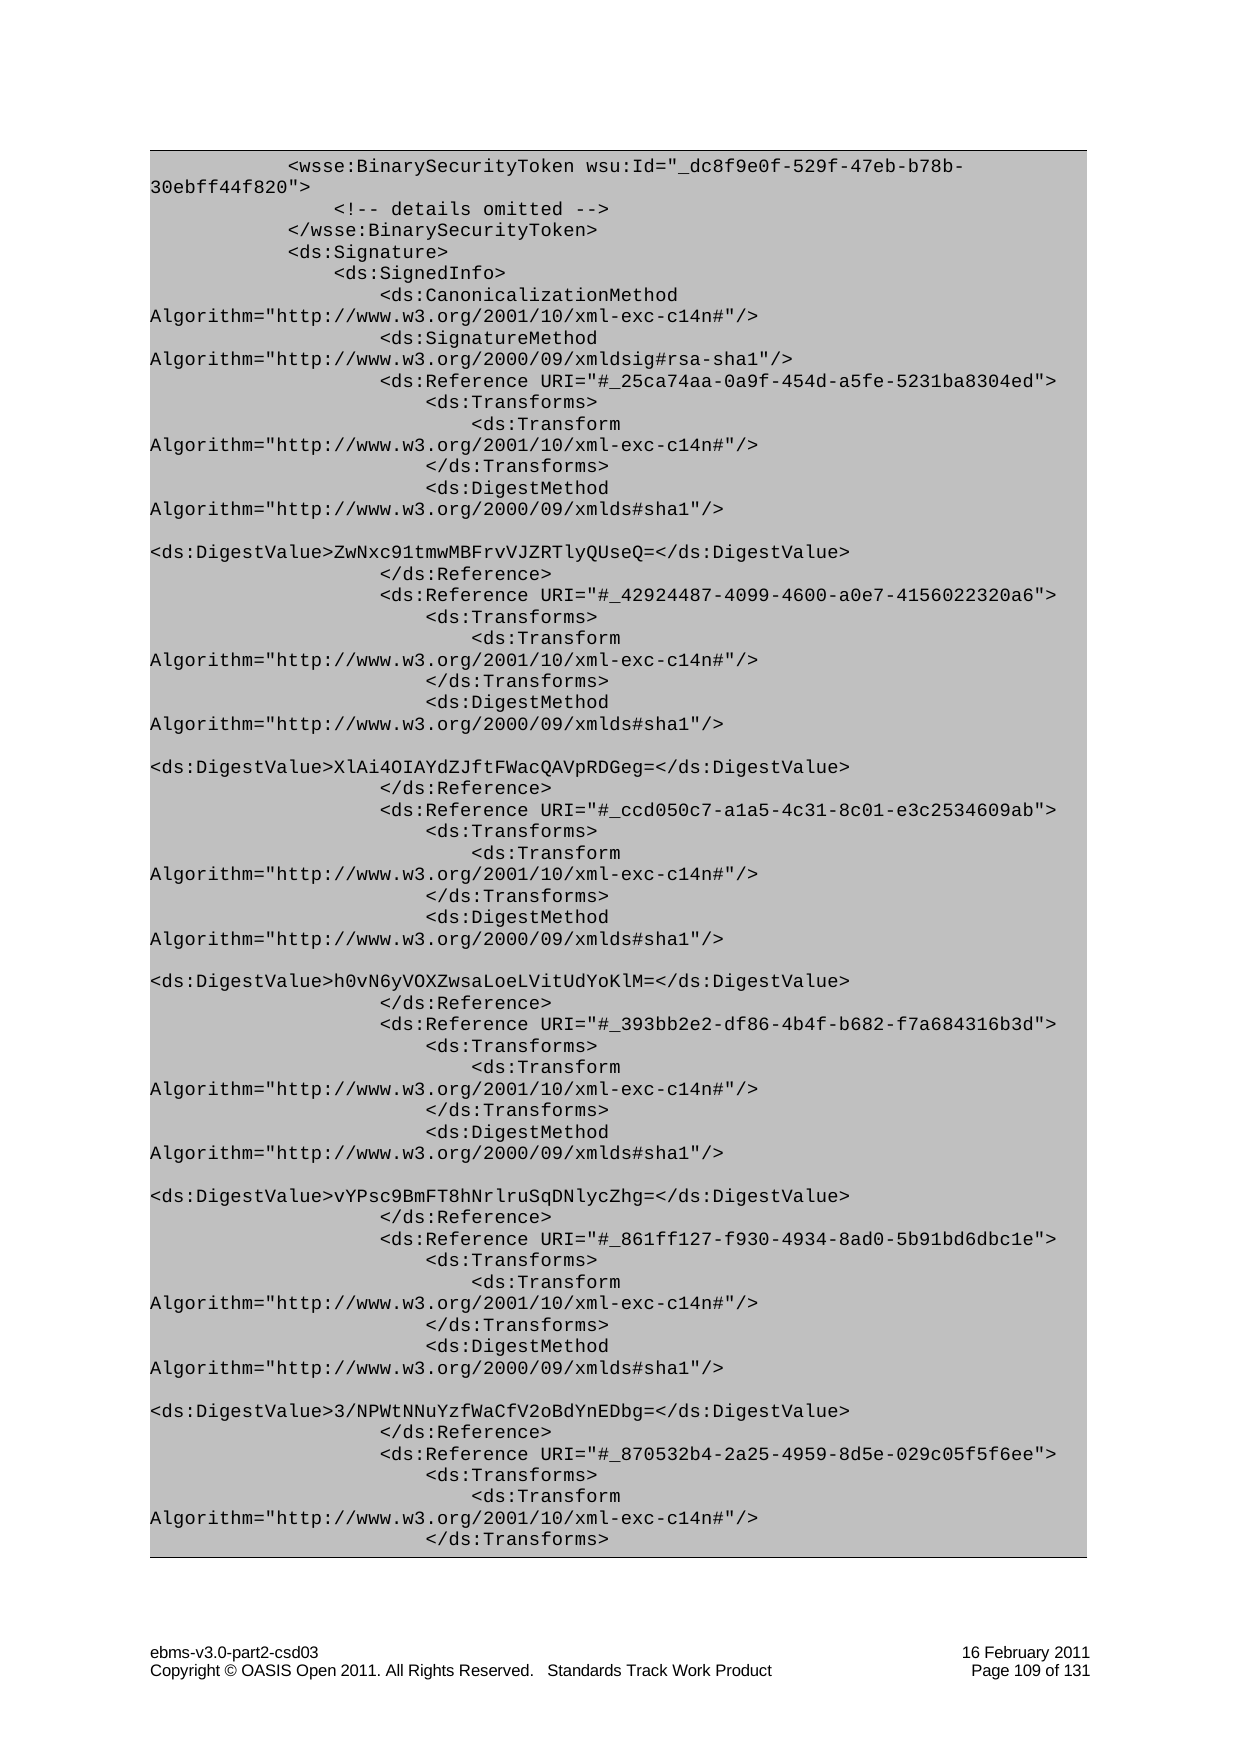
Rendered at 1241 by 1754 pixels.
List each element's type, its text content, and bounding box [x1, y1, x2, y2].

text </ds:Transforms> [150, 879, 1087, 901]
text <ds:Transform Algorithm="http://www.w3.org/2001/10/xml-exc-c14n#"/> [150, 837, 1087, 879]
text <ds:DigestMethod Algorithm="http://www.w3.org/2000/09/xmlds#sha1"/> [150, 1116, 1087, 1158]
text </ds:Transforms> [150, 1094, 1087, 1116]
text <ds:Transforms> [150, 1459, 1087, 1480]
text </ds:Transforms> [150, 665, 1087, 686]
text <ds:DigestMethod Algorithm="http://www.w3.org/2000/09/xmlds#sha1"/> [150, 472, 1087, 515]
text <ds:Reference URI="#_393bb2e2-df86-4b4f-b682-f7a684316b3d"> [150, 1008, 1087, 1030]
text </ds:Reference> [150, 1416, 1087, 1437]
text <ds:Transforms> [150, 601, 1087, 622]
text </ds:Reference> [150, 987, 1087, 1008]
text <ds:CanonicalizationMethod Algorithm="http://www.w3.org/2001/10/xml-exc-c14n#"/> [150, 279, 1087, 322]
text <ds:Reference URI="#_870532b4-2a25-4959-8d5e-029c05f5f6ee"> [150, 1437, 1087, 1459]
text </ds:Transforms> [150, 1309, 1087, 1330]
text </ds:Reference> [150, 558, 1087, 579]
text <ds:Transforms> [150, 386, 1087, 407]
text </ds:Transforms> [150, 450, 1087, 472]
text <ds:Reference URI="#_ccd050c7-a1a5-4c31-8c01-e3c2534609ab"> [150, 794, 1087, 815]
text <wsse:BinarySecurityToken wsu:Id="_dc8f9e0f-529f-47eb-b78b-30ebff44f820"> [150, 151, 1087, 193]
text </wsse:BinarySecurityToken> [150, 214, 1087, 236]
text </ds:Reference> [150, 772, 1087, 794]
text <!-- details omitted --> [150, 193, 1087, 214]
text <ds:Transform Algorithm="http://www.w3.org/2001/10/xml-exc-c14n#"/> [150, 407, 1087, 450]
text <ds:Transform Algorithm="http://www.w3.org/2001/10/xml-exc-c14n#"/> [150, 1480, 1087, 1523]
text <ds:Transform Algorithm="http://www.w3.org/2001/10/xml-exc-c14n#"/> [150, 1266, 1087, 1309]
text <ds:Signature> [150, 236, 1087, 257]
text <ds:Reference URI="#_42924487-4099-4600-a0e7-4156022320a6"> [150, 579, 1087, 601]
text <ds:DigestValue>3/NPWtNNuYzfWaCfV2oBdYnEDbg=</ds:DigestValue> [150, 1373, 1087, 1416]
text <ds:Reference URI="#_861ff127-f930-4934-8ad0-5b91bd6dbc1e"> [150, 1223, 1087, 1244]
text <ds:DigestMethod Algorithm="http://www.w3.org/2000/09/xmlds#sha1"/> [150, 1330, 1087, 1373]
text <ds:Reference URI="#_25ca74aa-0a9f-454d-a5fe-5231ba8304ed"> [150, 364, 1087, 386]
text <ds:Transforms> [150, 815, 1087, 837]
text <ds:Transform Algorithm="http://www.w3.org/2001/10/xml-exc-c14n#"/> [150, 622, 1087, 665]
text <ds:Transform Algorithm="http://www.w3.org/2001/10/xml-exc-c14n#"/> [150, 1051, 1087, 1094]
text <ds:Transforms> [150, 1030, 1087, 1051]
text <ds:DigestValue>XlAi4OIAYdZJftFWacQAVpRDGeg=</ds:DigestValue> [150, 729, 1087, 772]
text <ds:DigestValue>ZwNxc91tmwMBFrvVJZRTlyQUseQ=</ds:DigestValue> [150, 515, 1087, 558]
text </ds:Reference> [150, 1201, 1087, 1223]
text <ds:DigestValue>h0vN6yVOXZwsaLoeLVitUdYoKlM=</ds:DigestValue> [150, 944, 1087, 987]
text <ds:DigestValue>vYPsc9BmFT8hNrlruSqDNlycZhg=</ds:DigestValue> [150, 1158, 1087, 1201]
text <ds:Transforms> [150, 1244, 1087, 1266]
text <ds:DigestMethod Algorithm="http://www.w3.org/2000/09/xmlds#sha1"/> [150, 901, 1087, 944]
text <ds:DigestMethod Algorithm="http://www.w3.org/2000/09/xmlds#sha1"/> [150, 686, 1087, 729]
text <ds:SignedInfo> [150, 257, 1087, 279]
text </ds:Transforms> [150, 1523, 1087, 1557]
text <ds:SignatureMethod Algorithm="http://www.w3.org/2000/09/xmldsig#rsa-sha1"/> [150, 322, 1087, 364]
